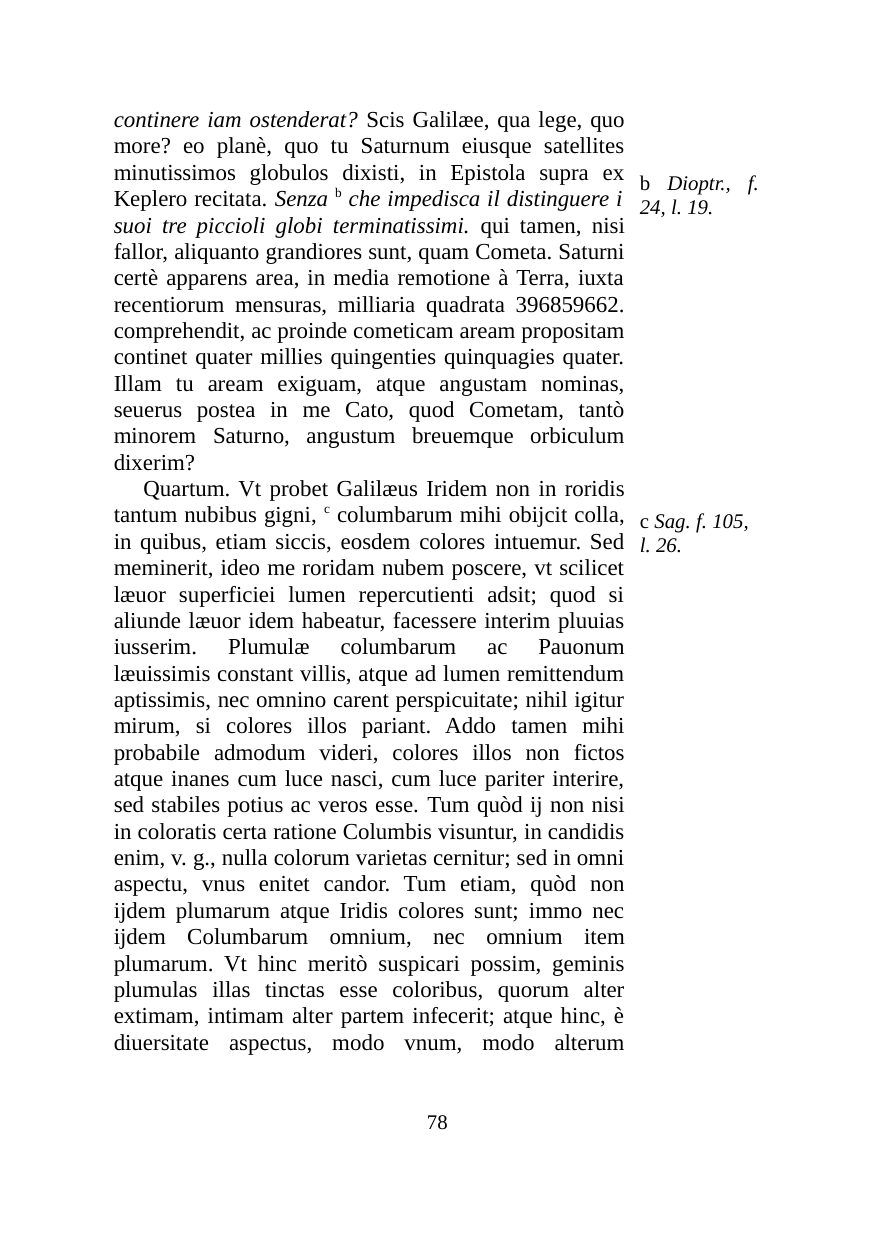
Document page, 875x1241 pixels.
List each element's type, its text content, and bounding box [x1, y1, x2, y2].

table_cell b Dioptr., f. 24, l. 19. [632, 106, 768, 475]
table_cell c Sag. f. 105, l. 26. [632, 475, 768, 1055]
